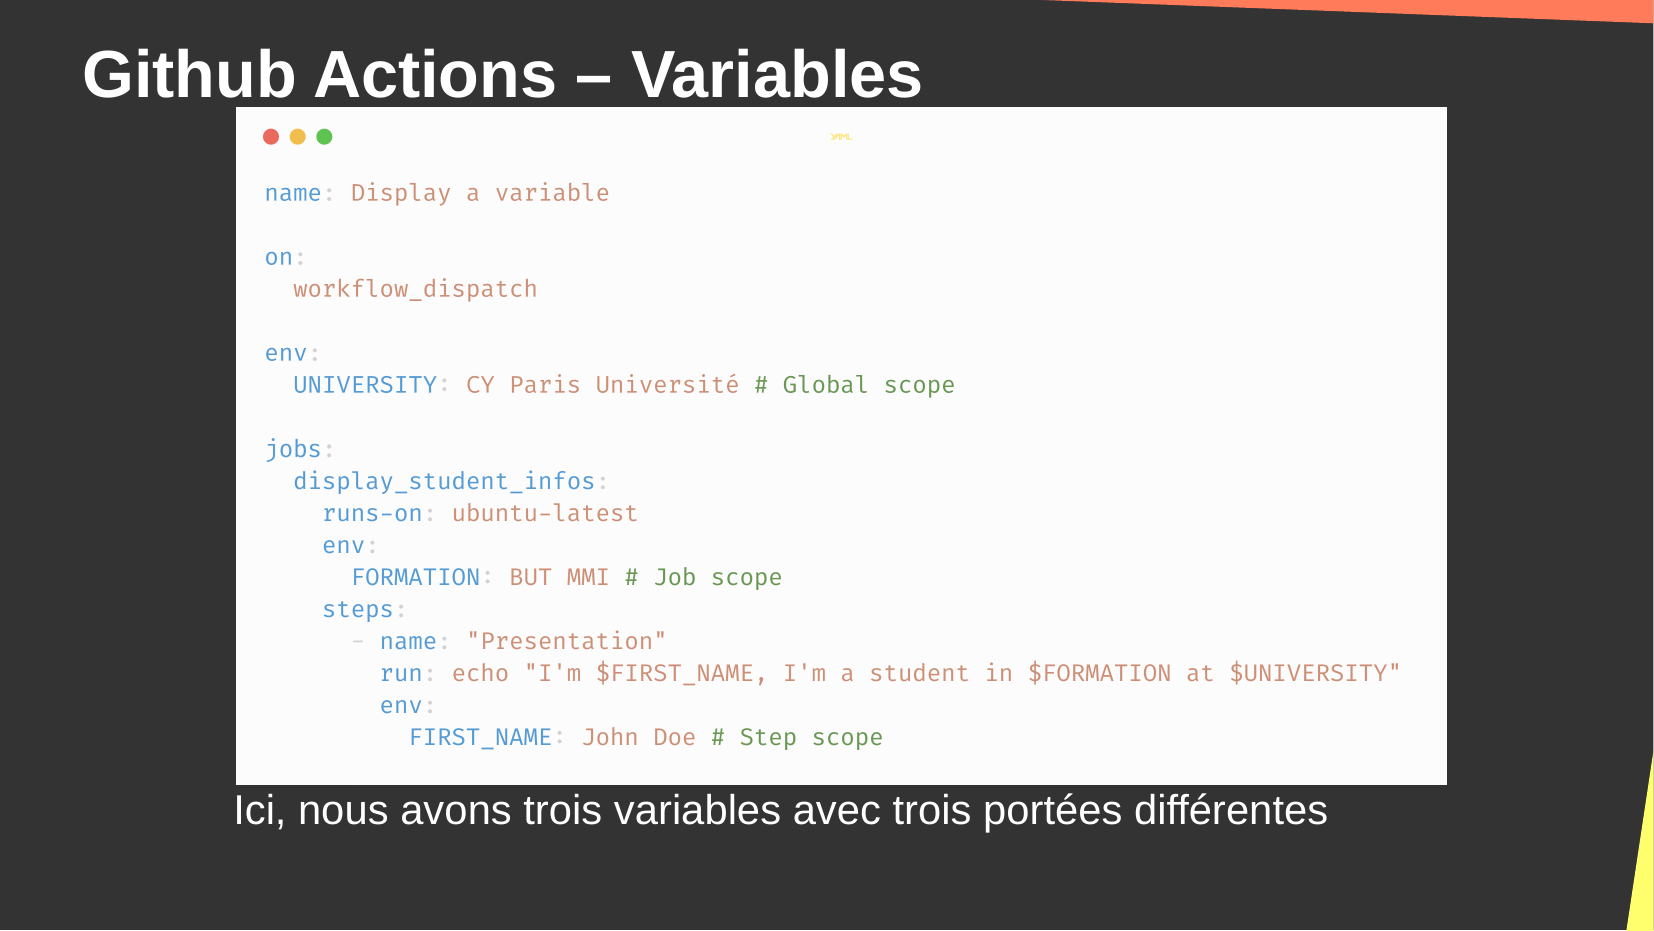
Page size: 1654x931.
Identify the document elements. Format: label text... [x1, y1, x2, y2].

title Github Actions – Variables [82, 37, 1489, 113]
text_box [1042, 0, 1654, 24]
text_box Ici, nous avons trois variables avec trois portées différentes [218, 779, 1353, 888]
picture [236, 107, 1447, 785]
text_box [1626, 747, 1654, 931]
